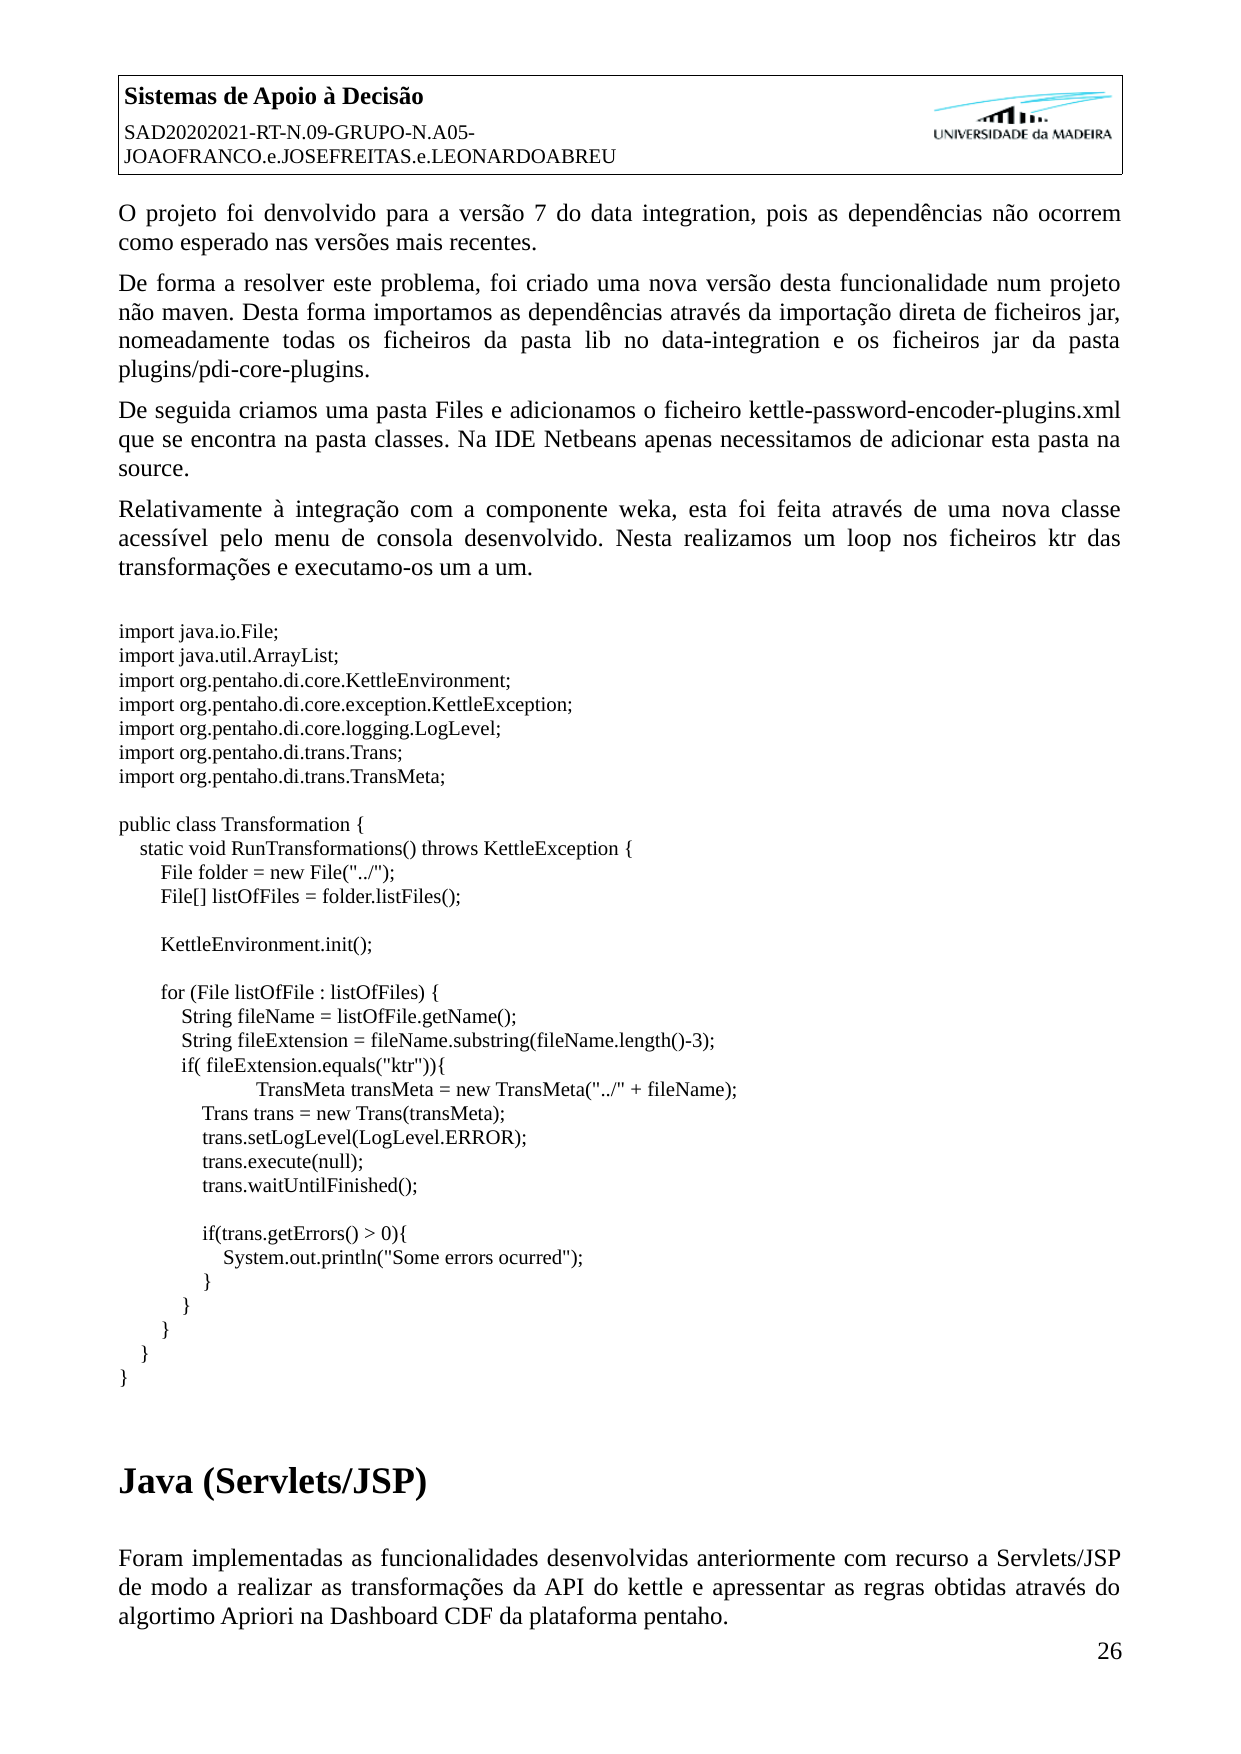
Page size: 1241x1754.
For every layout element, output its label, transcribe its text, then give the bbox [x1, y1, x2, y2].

text [119, 1197, 1116, 1221]
text } [119, 1341, 1116, 1365]
text static void RunTransformations() throws KettleException { [119, 836, 1116, 860]
text } [119, 1365, 1116, 1389]
text De seguida criamos uma pasta Files e adicionamos o ficheiro kettle-password-encoder-plugins.xml que se encontra na pasta classes. Na IDE Netbeans apenas necessitamos de adicionar esta pasta na source. [118, 396, 1122, 482]
text trans.setLogLevel(LogLevel.ERROR); [119, 1125, 1116, 1149]
text Foram implementadas as funcionalidades desenvolvidas anteriormente com recurso a Servlets/JSP de modo a realizar as transformações da API do kettle e apressentar as regras obtidas através do algortimo Apriori na Dashboard CDF da plataforma pentaho. [118, 1543, 1122, 1629]
text System.out.println("Some errors ocurred"); [119, 1245, 1116, 1269]
text String fileName = listOfFile.getName(); [119, 1004, 1116, 1028]
text String fileExtension = fileName.substring(fileName.length()-3); [119, 1028, 1116, 1052]
text if( fileExtension.equals("ktr")){ [119, 1052, 1116, 1077]
text } [119, 1293, 1116, 1317]
text import java.util.ArrayList; [119, 643, 1116, 667]
text import org.pentaho.di.core.logging.LogLevel; [119, 716, 1116, 740]
text } [119, 1317, 1116, 1341]
text public class Transformation { [119, 812, 1116, 836]
text KettleEnvironment.init(); [119, 932, 1116, 956]
picture [919, 80, 1120, 146]
text trans.execute(null); [119, 1149, 1116, 1173]
text TransMeta transMeta = new TransMeta("../" + fileName); [119, 1077, 1116, 1101]
text [119, 956, 1116, 980]
text import org.pentaho.di.trans.Trans; [119, 740, 1116, 764]
text Trans trans = new Trans(transMeta); [119, 1101, 1116, 1125]
text import java.io.File; [119, 619, 1116, 643]
text [119, 908, 1116, 932]
text De forma a resolver este problema, foi criado uma nova versão desta funcionalidade num projeto não maven. Desta forma importamos as dependências através da importação direta de ficheiros jar, nomeadamente todas os ficheiros da pasta lib no data-integration e os ficheiros jar da pasta plugins/pdi-core-plugins. [118, 268, 1122, 383]
text [119, 788, 1116, 812]
text for (File listOfFile : listOfFiles) { [119, 980, 1116, 1004]
text import org.pentaho.di.core.exception.KettleException; [119, 692, 1116, 716]
text import org.pentaho.di.trans.TransMeta; [119, 764, 1116, 788]
text File[] listOfFiles = folder.listFiles(); [119, 884, 1116, 908]
text } [119, 1269, 1116, 1293]
text O projeto foi denvolvido para a versão 7 do data integration, pois as dependências não ocorrem como esperado nas versões mais recentes. [118, 198, 1122, 256]
text if(trans.getErrors() > 0){ [119, 1221, 1116, 1245]
subtitle Java (Servlets/JSP) [118, 1459, 1122, 1502]
text import org.pentaho.di.core.KettleEnvironment; [119, 667, 1116, 692]
text trans.waitUntilFinished(); [119, 1173, 1116, 1197]
text [119, 1389, 1116, 1397]
text Relativamente à integração com a componente weka, esta foi feita através de uma nova classe acessível pelo menu de consola desenvolvido. Nesta realizamos um loop nos ficheiros ktr das transformações e executamo-os um a um. [118, 494, 1122, 581]
text File folder = new File("../"); [119, 860, 1116, 884]
